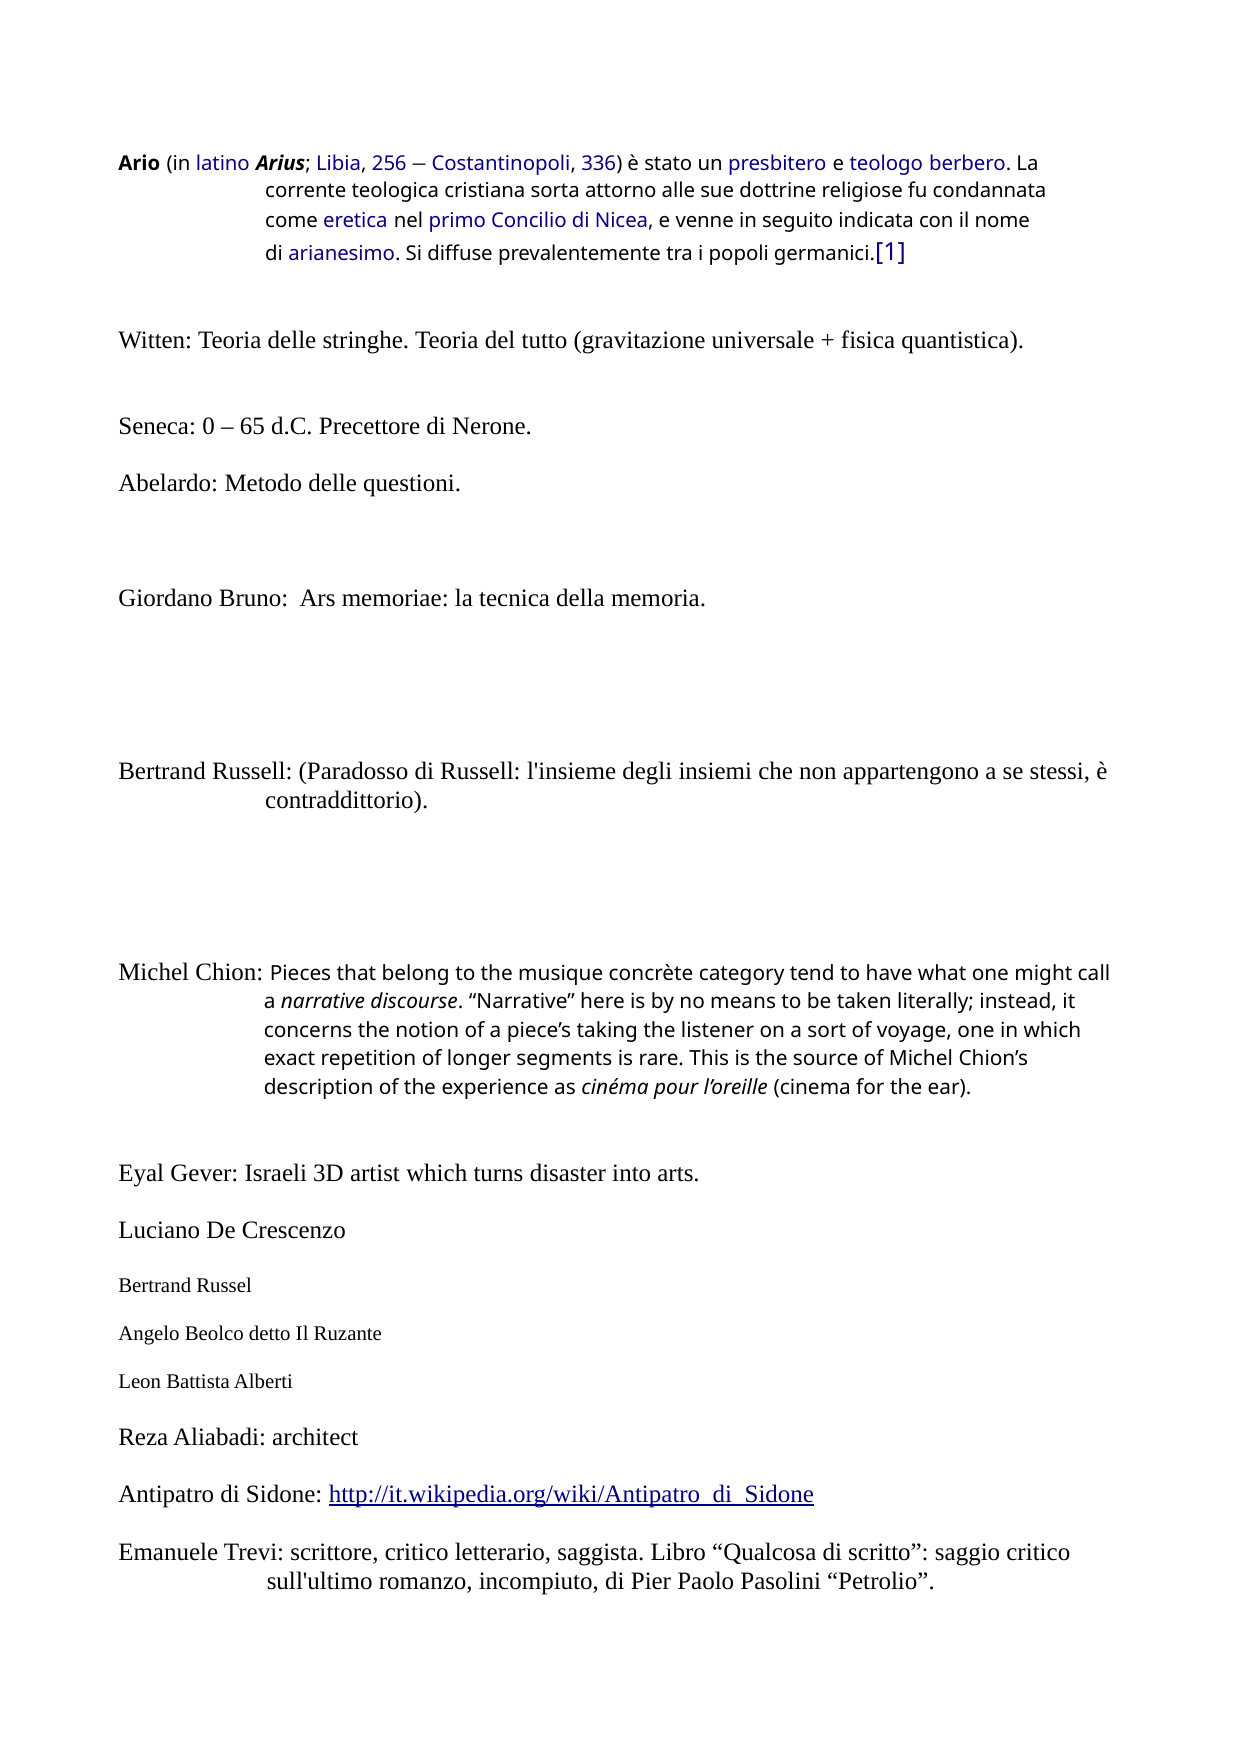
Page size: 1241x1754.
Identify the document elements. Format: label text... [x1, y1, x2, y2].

text Antipatro di Sidone: http://it.wikipedia.org/wiki/Antipatro_di_Sidone [118, 1479, 1122, 1508]
text Bertrand Russel [118, 1273, 1122, 1297]
text Angelo Beolco detto Il Ruzante [118, 1321, 1122, 1345]
text Emanuele Trevi: scrittore, critico letterario, saggista. Libro “Qualcosa di scritto”: saggio critico sull'ultimo romanzo, incompiuto, di Pier Paolo Pasolini “Petrolio”. [118, 1537, 1122, 1594]
text Bertrand Russell: (Paradosso di Russell: l'insieme degli insiemi che non appartengono a se stessi, è contraddittorio). [118, 756, 1122, 813]
text Giordano Bruno: Ars memoriae: la tecnica della memoria. [118, 583, 1122, 612]
text Ario (in latino Arius; Libia, 256 – Costantinopoli, 336) è stato un presbitero e teologo berbero. La corrente teologica cristiana sorta attorno alle sue dottrine religiose fu condannata come eretica nel primo Concilio di Nicea, e venne in seguito indicata con il nome di arianesimo. Si diffuse prevalentemente tra i popoli germanici.[1] [118, 147, 1122, 267]
text Luciano De Crescenzo [118, 1215, 1122, 1244]
text Eyal Gever: Israeli 3D artist which turns disaster into arts. [118, 1158, 1122, 1187]
text Michel Chion: Pieces that belong to the musique concrète category tend to have what one might call a narrative discourse. “Narrative” here is by no means to be taken literally; instead, it concerns the notion of a piece’s taking the listener on a sort of voyage, one in which exact repetition of longer segments is rare. This is the source of Michel Chion’s description of the experience as cinéma pour l’oreille (cinema for the ear). [118, 957, 1122, 1100]
text Seneca: 0 – 65 d.C. Precettore di Nerone. [118, 411, 1122, 440]
text Leon Battista Alberti [118, 1369, 1122, 1393]
text Reza Aliabadi: architect [118, 1422, 1122, 1451]
text Witten: Teoria delle stringhe. Teoria del tutto (gravitazione universale + fisica quantistica). [118, 325, 1122, 353]
text Abelardo: Metodo delle questioni. [118, 468, 1122, 497]
